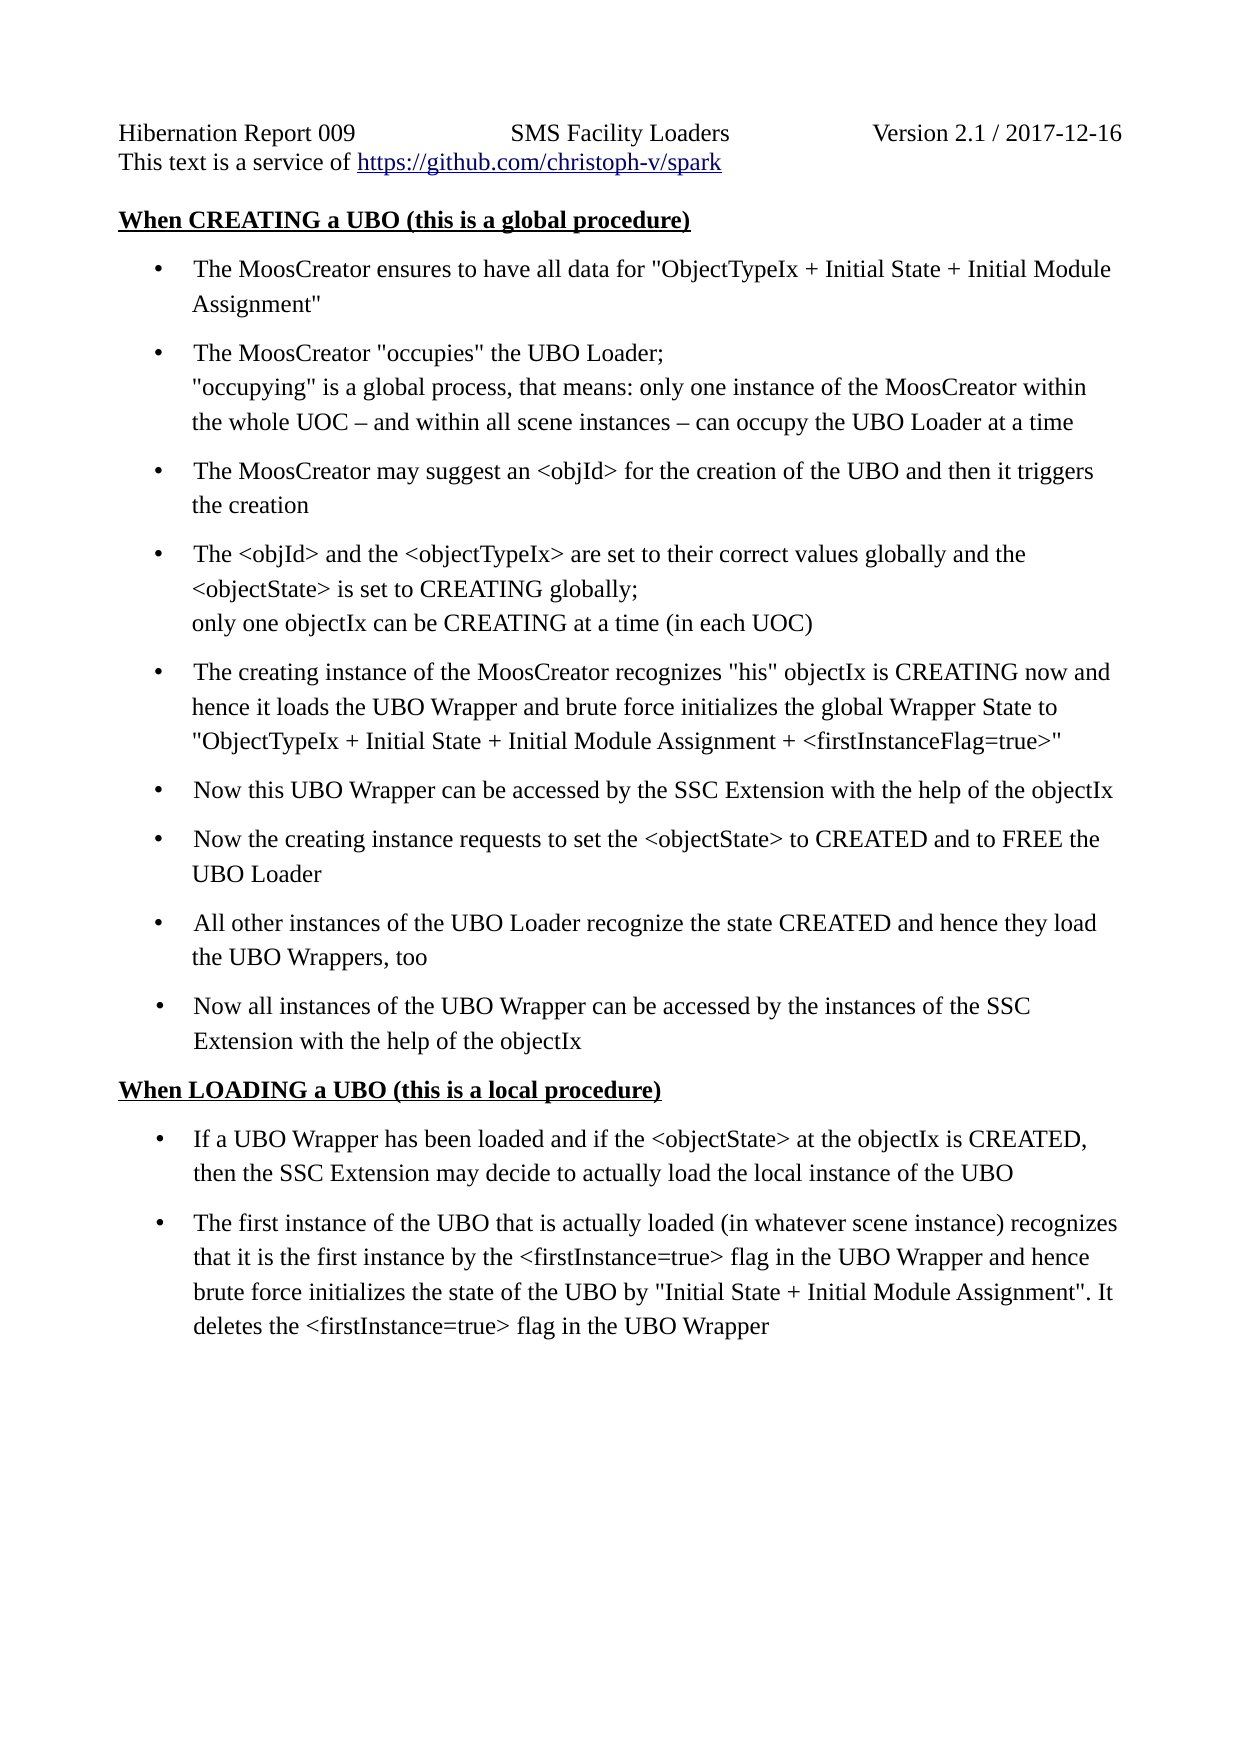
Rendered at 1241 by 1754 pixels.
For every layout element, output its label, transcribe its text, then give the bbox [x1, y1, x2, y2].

list The MoosCreator ensures to have all data for "ObjectTypeIx + Initial State + Initial Module Assignment" [154, 254, 1122, 317]
list Now this UBO Wrapper can be accessed by the SSC Extension with the help of the objectIx [154, 775, 1122, 804]
list If a UBO Wrapper has been loaded and if the <objectState> at the objectIx is CREATED, then the SSC Extension may decide to actually load the local instance of the UBO [156, 1124, 1122, 1187]
text When CREATING a UBO (this is a global procedure) [118, 205, 1122, 234]
list The MoosCreator "occupies" the UBO Loader; "occupying" is a global process, that means: only one instance of the MoosCreator within the whole UOC – and within all scene instances – can occupy the UBO Loader at a time [154, 338, 1122, 435]
list The first instance of the UBO that is actually loaded (in whatever scene instance) recognizes that it is the first instance by the <firstInstance=true> flag in the UBO Wrapper and hence brute force initializes the state of the UBO by "Initial State + Initial Module Assignment". It deletes the <firstInstance=true> flag in the UBO Wrapper [156, 1208, 1122, 1340]
list Now the creating instance requests to set the <objectState> to CREATED and to FREE the UBO Loader [154, 824, 1122, 888]
list The creating instance of the MoosCreator recognizes "his" objectIx is CREATING now and hence it loads the UBO Wrapper and brute force initializes the global Wrapper State to "ObjectTypeIx + Initial State + Initial Module Assignment + <firstInstanceFlag=true>" [154, 657, 1122, 755]
text When LOADING a UBO (this is a local procedure) [118, 1075, 1122, 1104]
list All other instances of the UBO Loader recognize the state CREATED and hence they load the UBO Wrappers, too [154, 908, 1122, 971]
list Now all instances of the UBO Wrapper can be accessed by the instances of the SSC Extension with the help of the objectIx [156, 991, 1122, 1055]
list The MoosCreator may suggest an <objId> for the creation of the UBO and then it triggers the creation [154, 456, 1122, 519]
list The <objId> and the <objectTypeIx> are set to their correct values globally and the <objectState> is set to CREATING globally; only one objectIx can be CREATING at a time (in each UOC) [154, 539, 1122, 637]
